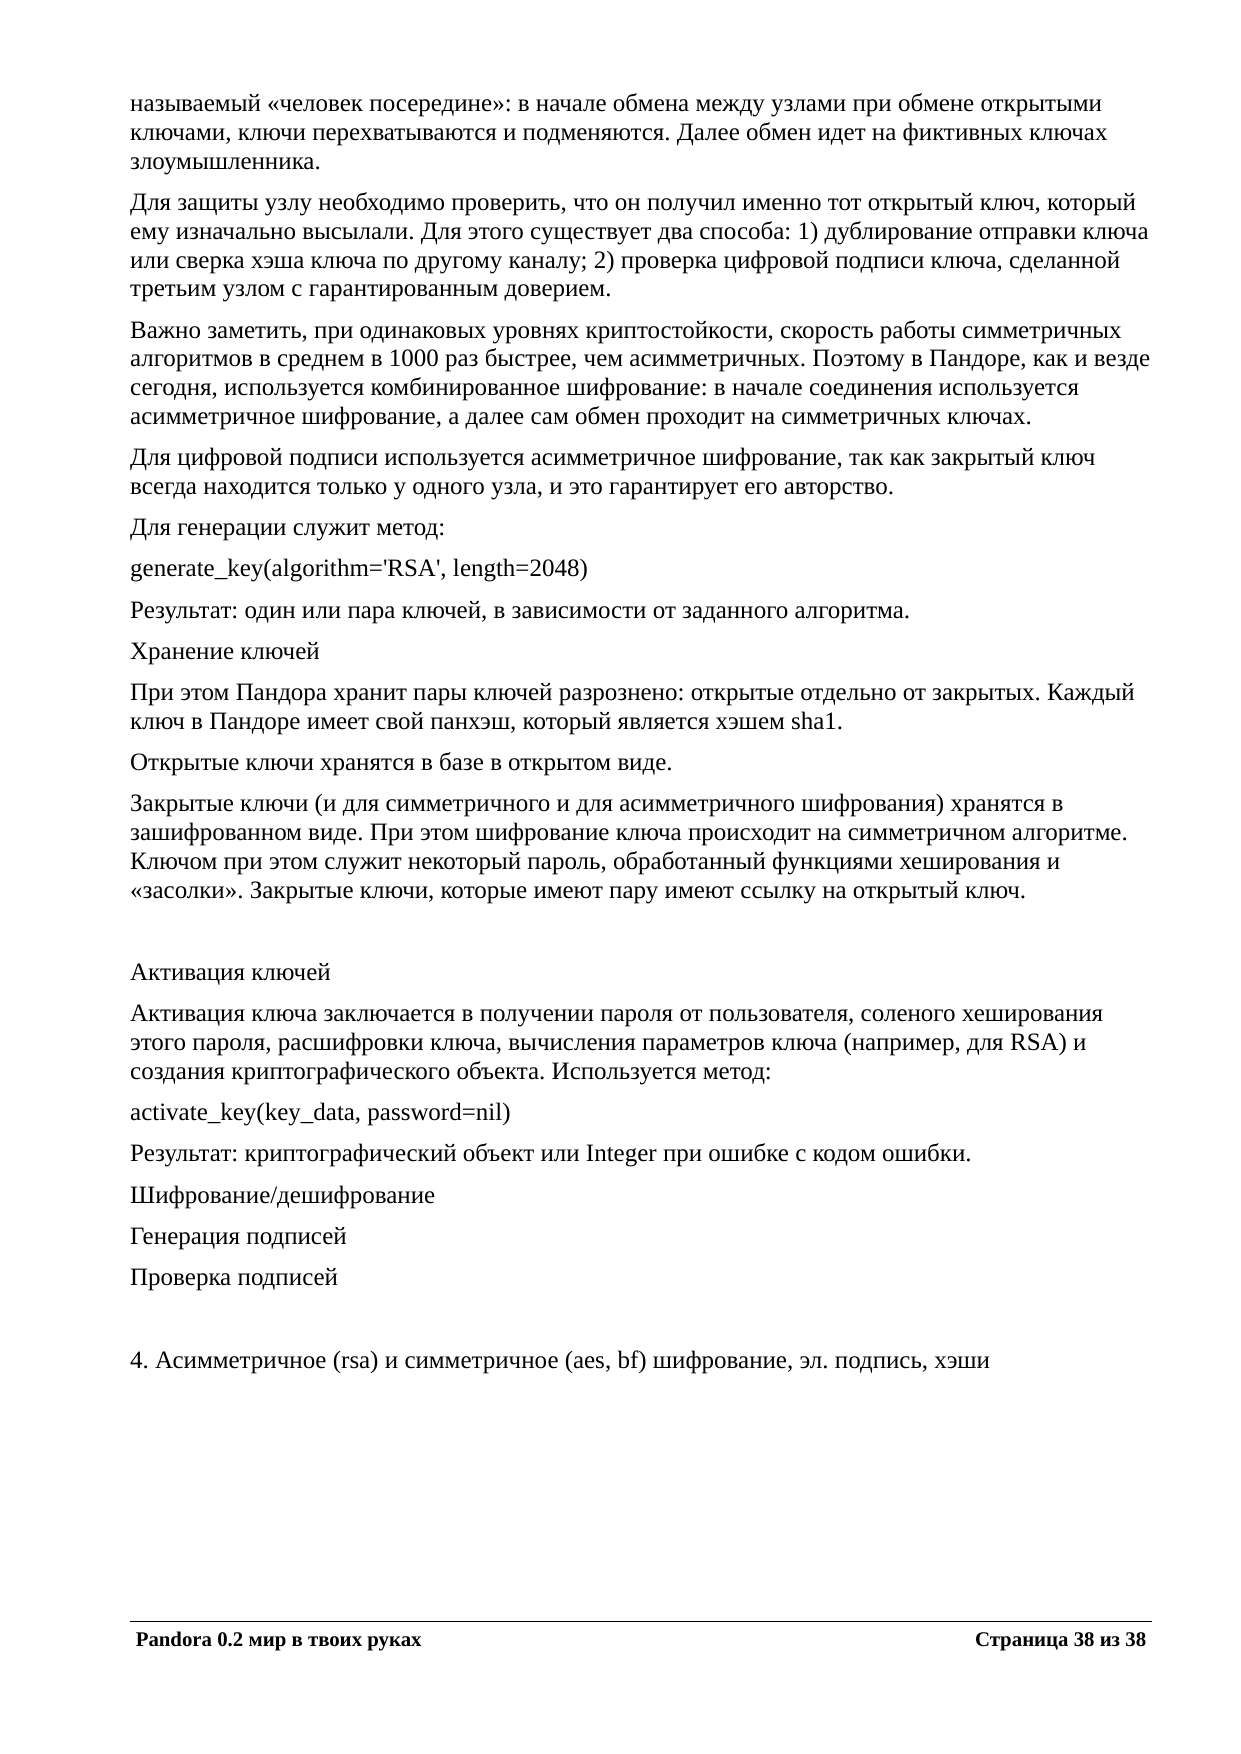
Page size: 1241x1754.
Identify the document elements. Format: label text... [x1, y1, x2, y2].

text Открытые ключи хранятся в базе в открытом виде. [130, 747, 1152, 776]
text Результат: криптографический объект или Integer при ошибке с кодом ошибки. [130, 1138, 1152, 1167]
text Для генерации служит метод: [130, 512, 1152, 541]
text activate_key(key_data, password=nil) [130, 1097, 1152, 1126]
text generate_key(algorithm='RSA', length=2048) [130, 553, 1152, 582]
text Результат: один или пара ключей, в зависимости от заданного алгоритма. [130, 595, 1152, 623]
text Важно заметить, при одинаковых уровнях криптостойкости, скорость работы симметричных алгоритмов в среднем в 1000 раз быстрее, чем асимметричных. Поэтому в Пандоре, как и везде сегодня, используется комбинированное шифрование: в начале соединения используется асимметричное шифрование, а далее сам обмен проходит на симметричных ключах. [130, 315, 1152, 430]
text 4. Асимметричное (rsa) и симметричное (aes, bf) шифрование, эл. подпись, хэши [130, 1345, 1152, 1373]
text Активация ключа заключается в получении пароля от пользователя, соленого хеширования этого пароля, расшифровки ключа, вычисления параметров ключа (например, для RSA) и создания криптографического объекта. Используется метод: [130, 998, 1152, 1085]
text Активация ключей [130, 957, 1152, 986]
text Для защиты узлу необходимо проверить, что он получил именно тот открытый ключ, который ему изначально высылали. Для этого существует два способа: 1) дублирование отправки ключа или сверка хэша ключа по другому каналу; 2) проверка цифровой подписи ключа, сделанной третьим узлом с гарантированным доверием. [130, 187, 1152, 302]
text Генерация подписей [130, 1221, 1152, 1250]
text Хранение ключей [130, 636, 1152, 665]
text Проверка подписей [130, 1262, 1152, 1291]
text При этом Пандора хранит пары ключей разрознено: открытые отдельно от закрытых. Каждый ключ в Пандоре имеет свой панхэш, который является хэшем sha1. [130, 677, 1152, 735]
text Шифрование/дешифрование [130, 1180, 1152, 1208]
text Закрытые ключи (и для симметричного и для асимметричного шифрования) хранятся в зашифрованном виде. При этом шифрование ключа происходит на симметричном алгоритме. Ключом при этом служит некоторый пароль, обработанный функциями хеширования и «засолки». Закрытые ключи, которые имеют пару имеют ссылку на открытый ключ. [130, 788, 1152, 903]
text называемый «человек посередине»: в начале обмена между узлами при обмене открытыми ключами, ключи перехватываются и подменяются. Далее обмен идет на фиктивных ключах злоумышленника. [130, 88, 1152, 175]
text Для цифровой подписи используется асимметричное шифрование, так как закрытый ключ всегда находится только у одного узла, и это гарантирует его авторство. [130, 442, 1152, 500]
